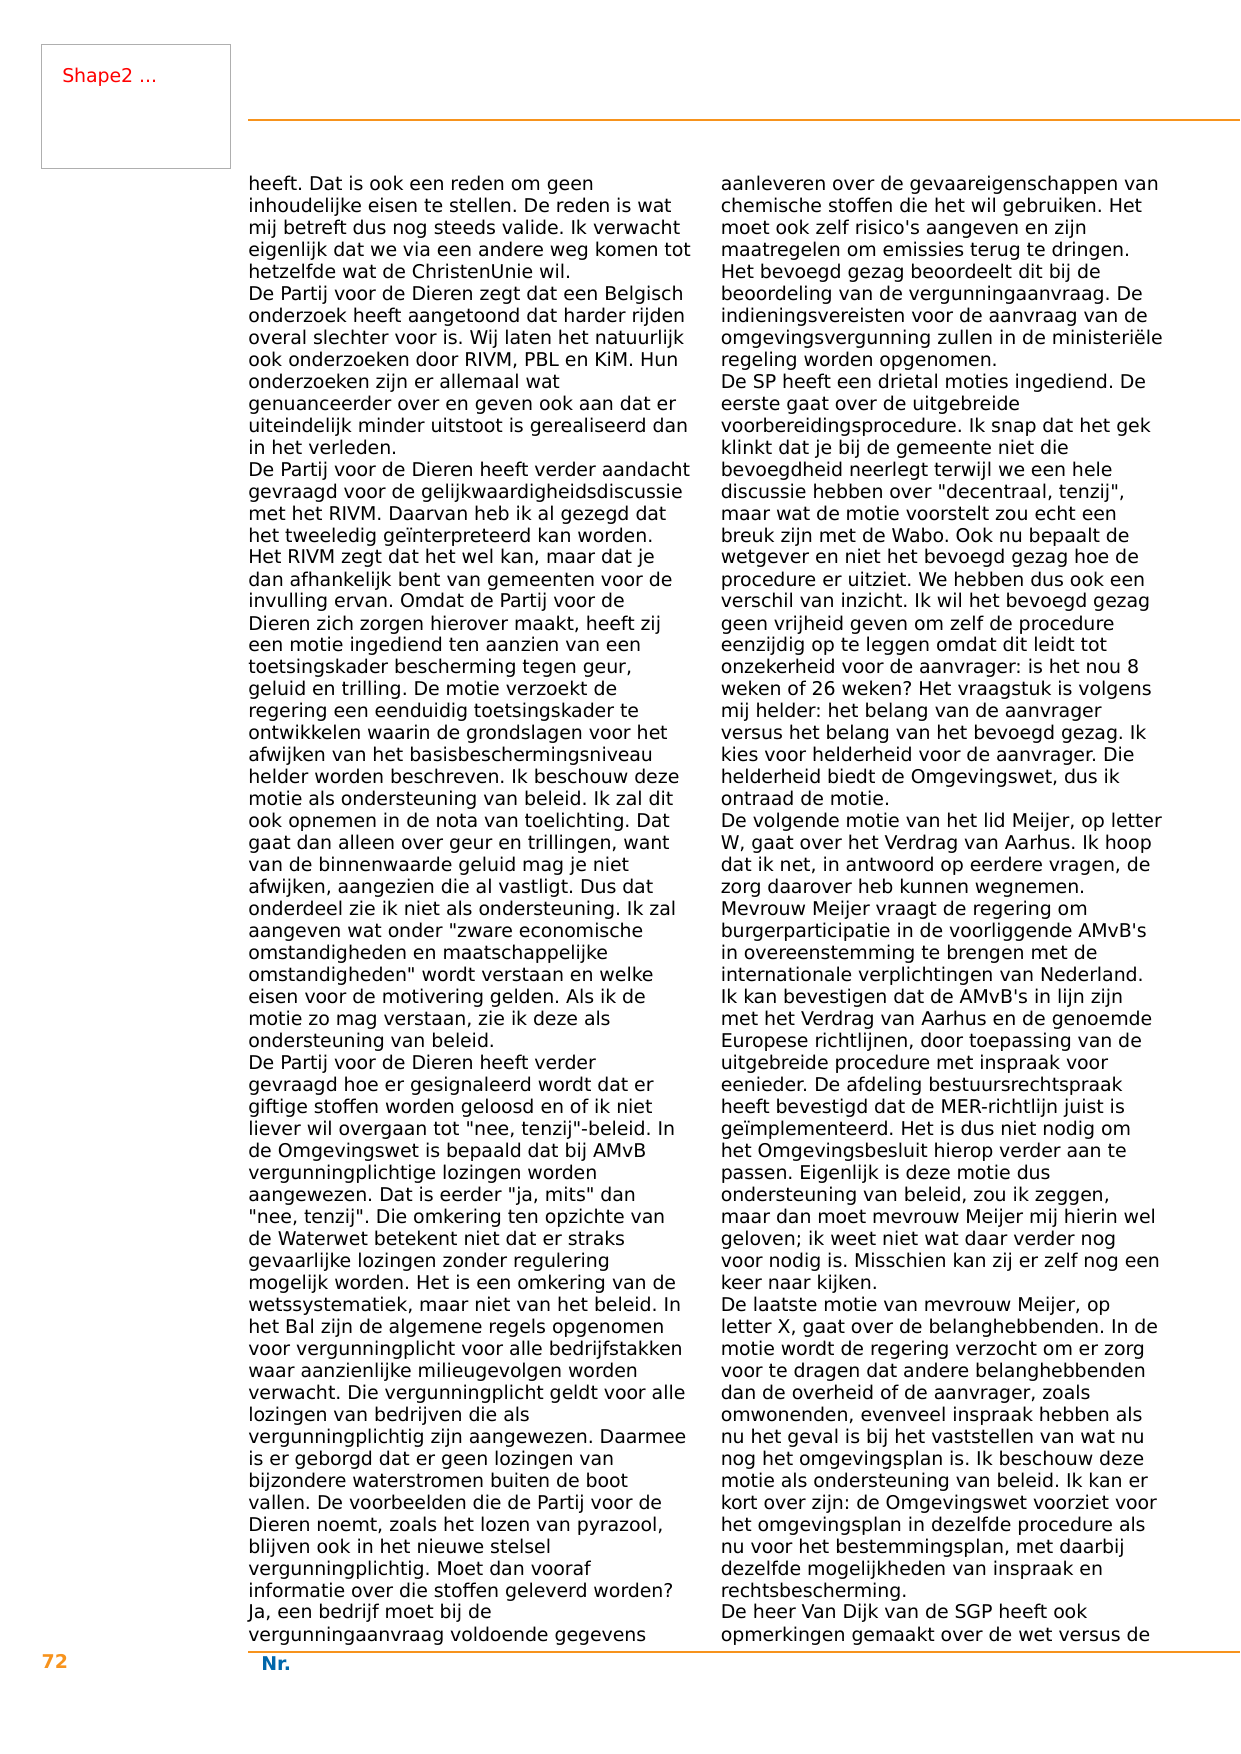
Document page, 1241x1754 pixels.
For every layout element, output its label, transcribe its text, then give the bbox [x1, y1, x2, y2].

text De Partij voor de Dieren zegt dat een Belgisch onderzoek heeft aangetoond dat harder rijden overal slechter voor is. Wij laten het natuurlijk ook onderzoeken door RIVM, PBL en KiM. Hun onderzoeken zijn er allemaal wat genuanceerder over en geven ook aan dat er uiteindelijk minder uitstoot is gerealiseerd dan in het verleden. [248, 283, 691, 458]
text aanleveren over de gevaareigenschappen van chemische stoffen die het wil gebruiken. Het moet ook zelf risico's aangeven en zijn maatregelen om emissies terug te dringen. Het bevoegd gezag beoordeelt dit bij de beoordeling van de vergunningaanvraag. De indieningsvereisten voor de aanvraag van de omgevingsvergunning zullen in de ministeriële regeling worden opgenomen. [721, 173, 1163, 371]
text De laatste motie van mevrouw Meijer, op letter X, gaat over de belanghebbenden. In de motie wordt de regering verzocht om er zorg voor te dragen dat andere belanghebbenden dan de overheid of de aanvrager, zoals omwonenden, evenveel inspraak hebben als nu het geval is bij het vaststellen van wat nu nog het omgevingsplan is. Ik beschouw deze motie als ondersteuning van beleid. Ik kan er kort over zijn: de Omgevingswet voorziet voor het omgevingsplan in dezelfde procedure als nu voor het bestemmingsplan, met daarbij dezelfde mogelijkheden van inspraak en rechtsbescherming. [721, 1294, 1163, 1601]
text De Partij voor de Dieren heeft verder gevraagd hoe er gesignaleerd wordt dat er giftige stoffen worden geloosd en of ik niet liever wil overgaan tot "nee, tenzij"-beleid. In de Omgevingswet is bepaald dat bij AMvB vergunningplichtige lozingen worden aangewezen. Dat is eerder "ja, mits" dan "nee, tenzij". Die omkering ten opzichte van de Waterwet betekent niet dat er straks gevaarlijke lozingen zonder regulering mogelijk worden. Het is een omkering van de wetssystematiek, maar niet van het beleid. In het Bal zijn de algemene regels opgenomen voor vergunningplicht voor alle bedrijfstakken waar aanzienlijke milieugevolgen worden verwacht. Die vergunningplicht geldt voor alle lozingen van bedrijven die als vergunningplichtig zijn aangewezen. Daarmee is er geborgd dat er geen lozingen van bijzondere waterstromen buiten de boot vallen. De voorbeelden die de Partij voor de Dieren noemt, zoals het lozen van pyrazool, blijven ook in het nieuwe stelsel vergunningplichtig. Moet dan vooraf informatie over die stoffen geleverd worden? Ja, een bedrijf moet bij de vergunningaanvraag voldoende gegevens [248, 1052, 691, 1645]
text De volgende motie van het lid Meijer, op letter W, gaat over het Verdrag van Aarhus. Ik hoop dat ik net, in antwoord op eerdere vragen, de zorg daarover heb kunnen wegnemen. Mevrouw Meijer vraagt de regering om burgerparticipatie in de voorliggende AMvB's in overeenstemming te brengen met de internationale verplichtingen van Nederland. Ik kan bevestigen dat de AMvB's in lijn zijn met het Verdrag van Aarhus en de genoemde Europese richtlijnen, door toepassing van de uitgebreide procedure met inspraak voor eenieder. De afdeling bestuursrechtspraak heeft bevestigd dat de MER-richtlijn juist is geïmplementeerd. Het is dus niet nodig om het Omgevingsbesluit hierop verder aan te passen. Eigenlijk is deze motie dus ondersteuning van beleid, zou ik zeggen, maar dan moet mevrouw Meijer mij hierin wel geloven; ik weet niet wat daar verder nog voor nodig is. Misschien kan zij er zelf nog een keer naar kijken. [721, 810, 1163, 1294]
text heeft. Dat is ook een reden om geen inhoudelijke eisen te stellen. De reden is wat mij betreft dus nog steeds valide. Ik verwacht eigenlijk dat we via een andere weg komen tot hetzelfde wat de ChristenUnie wil. [248, 173, 691, 283]
text De heer Van Dijk van de SGP heeft ook opmerkingen gemaakt over de wet versus de [721, 1601, 1163, 1645]
text De Partij voor de Dieren heeft verder aandacht gevraagd voor de gelijkwaardigheidsdiscussie met het RIVM. Daarvan heb ik al gezegd dat het tweeledig geïnterpreteerd kan worden. Het RIVM zegt dat het wel kan, maar dat je dan afhankelijk bent van gemeenten voor de invulling ervan. Omdat de Partij voor de Dieren zich zorgen hierover maakt, heeft zij een motie ingediend ten aanzien van een toetsingskader bescherming tegen geur, geluid en trilling. De motie verzoekt de regering een eenduidig toetsingskader te ontwikkelen waarin de grondslagen voor het afwijken van het basisbeschermingsniveau helder worden beschreven. Ik beschouw deze motie als ondersteuning van beleid. Ik zal dit ook opnemen in de nota van toelichting. Dat gaat dan alleen over geur en trillingen, want van de binnenwaarde geluid mag je niet afwijken, aangezien die al vastligt. Dus dat onderdeel zie ik niet als ondersteuning. Ik zal aangeven wat onder "zware economische omstandigheden en maatschappelijke omstandigheden" wordt verstaan en welke eisen voor de motivering gelden. Als ik de motie zo mag verstaan, zie ik deze als ondersteuning van beleid. [248, 458, 691, 1052]
text De SP heeft een drietal moties ingediend. De eerste gaat over de uitgebreide voorbereidingsprocedure. Ik snap dat het gek klinkt dat je bij de gemeente niet die bevoegdheid neerlegt terwijl we een hele discussie hebben over "decentraal, tenzij", maar wat de motie voorstelt zou echt een breuk zijn met de Wabo. Ook nu bepaalt de wetgever en niet het bevoegd gezag hoe de procedure er uitziet. We hebben dus ook een verschil van inzicht. Ik wil het bevoegd gezag geen vrijheid geven om zelf de procedure eenzijdig op te leggen omdat dit leidt tot onzekerheid voor de aanvrager: is het nou 8 weken of 26 weken? Het vraagstuk is volgens mij helder: het belang van de aanvrager versus het belang van het bevoegd gezag. Ik kies voor helderheid voor de aanvrager. Die helderheid biedt de Omgevingswet, dus ik ontraad de motie. [721, 371, 1163, 810]
